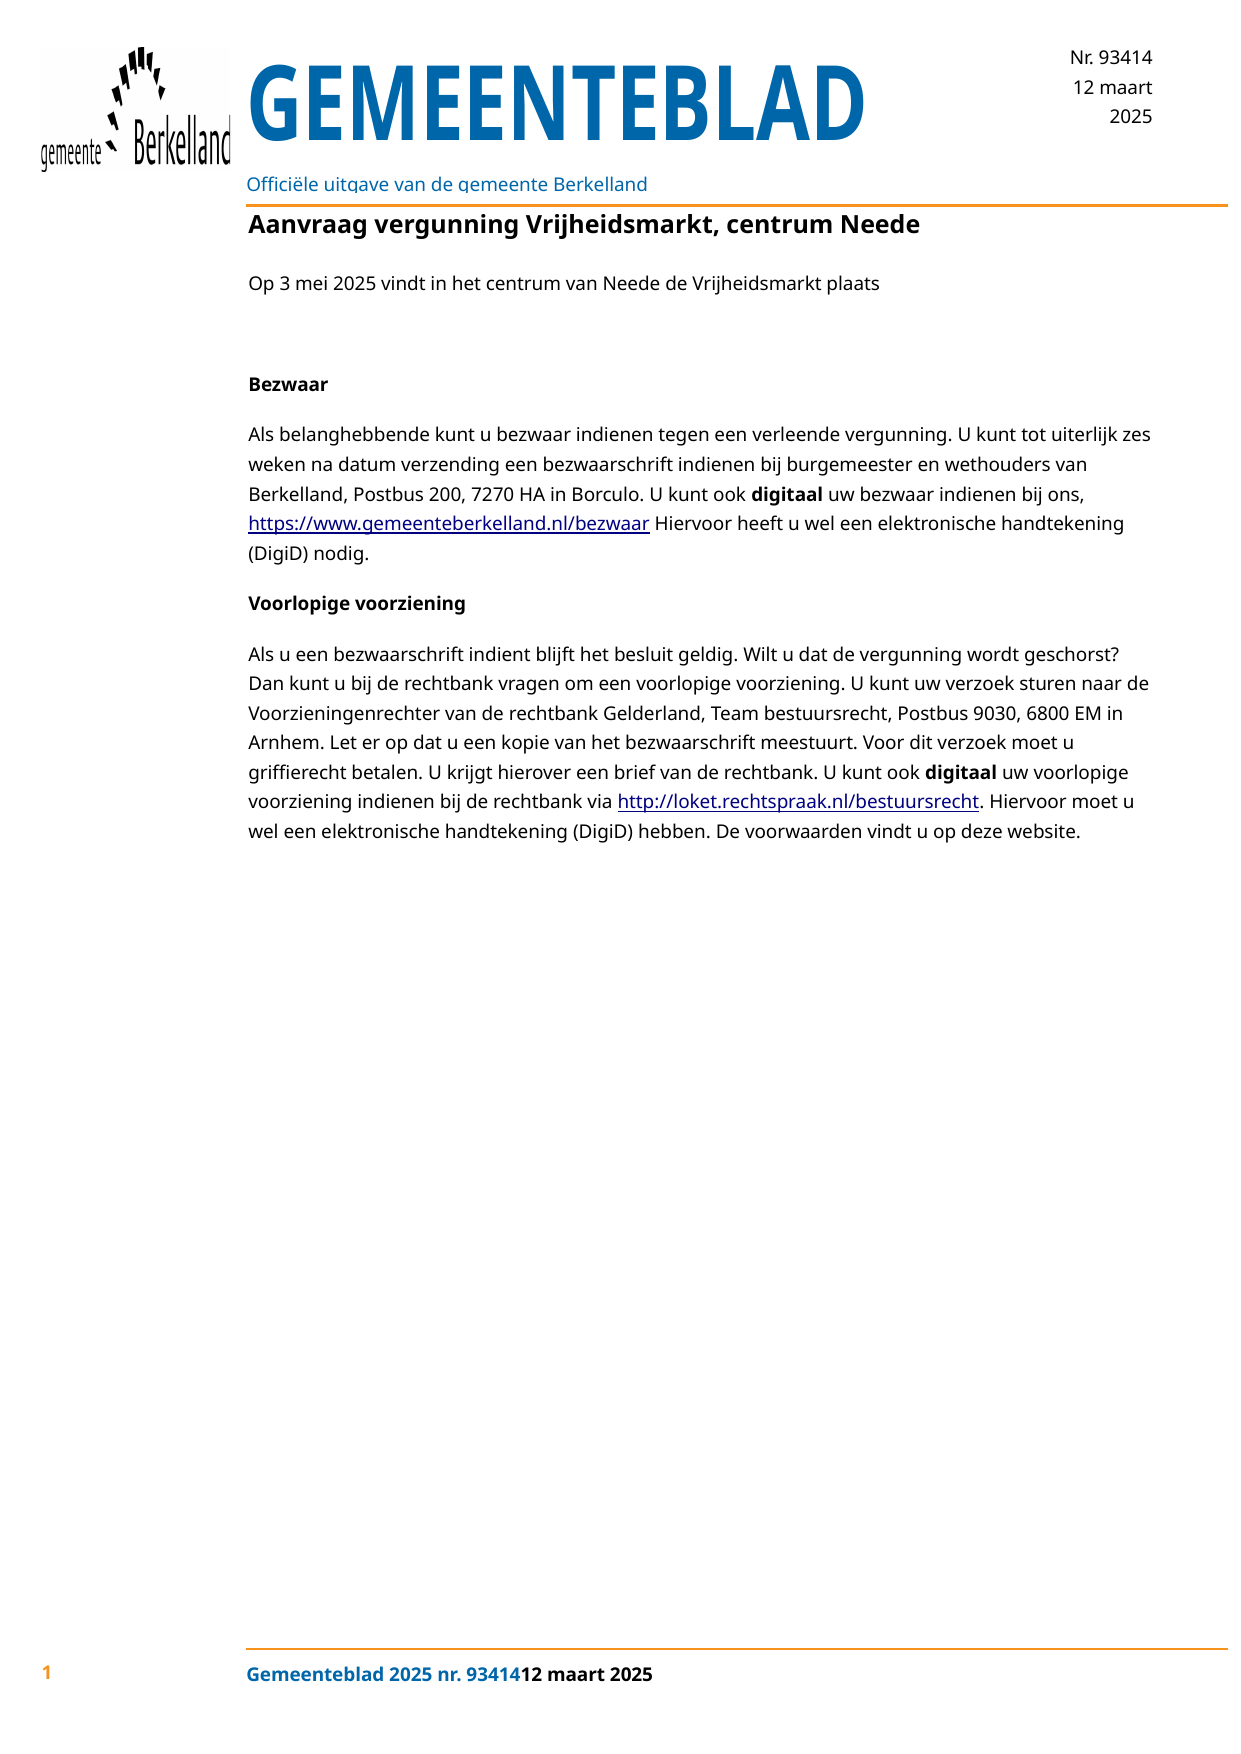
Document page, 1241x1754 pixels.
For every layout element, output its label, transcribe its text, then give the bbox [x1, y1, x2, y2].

picture [41, 47, 231, 172]
text Voorlopige voorziening [248, 590, 1152, 616]
text Als u een bezwaarschrift indient blijft het besluit geldig. Wilt u dat de vergunning wordt geschorst? Dan kunt u bij de rechtbank vragen om een voorlopige voorziening. U kunt uw verzoek sturen naar de Voorzieningenrechter van de rechtbank Gelderland, Team bestuursrecht, Postbus 9030, 6800 EM in Arnhem. Let er op dat u een kopie van het bezwaarschrift meestuurt. Voor dit verzoek moet u griffierecht betalen. U krijgt hierover een brief van de rechtbank. U kunt ook digitaal uw voorlopige voorziening indienen bij de rechtbank via http://loket.rechtspraak.nl/bestuursrecht. Hiervoor moet u wel een elektronische handtekening (DigiD) hebben. De voorwaarden vindt u op deze website. [248, 641, 1152, 844]
text Bezwaar [248, 371, 1152, 397]
text Op 3 mei 2025 vindt in het centrum van Neede de Vrijheidsmarkt plaats [248, 270, 1152, 296]
text Aanvraag vergunning Vrijheidsmarkt, centrum Neede [248, 207, 1152, 241]
text Als belanghebbende kunt u bezwaar indienen tegen een verleende vergunning. U kunt tot uiterlijk zes weken na datum verzending een bezwaarschrift indienen bij burgemeester en wethouders van Berkelland, Postbus 200, 7270 HA in Borculo. U kunt ook digitaal uw bezwaar indienen bij ons, https://www.gemeenteberkelland.nl/bezwaar Hiervoor heeft u wel een elektronische handtekening (DigiD) nodig. [248, 422, 1152, 566]
